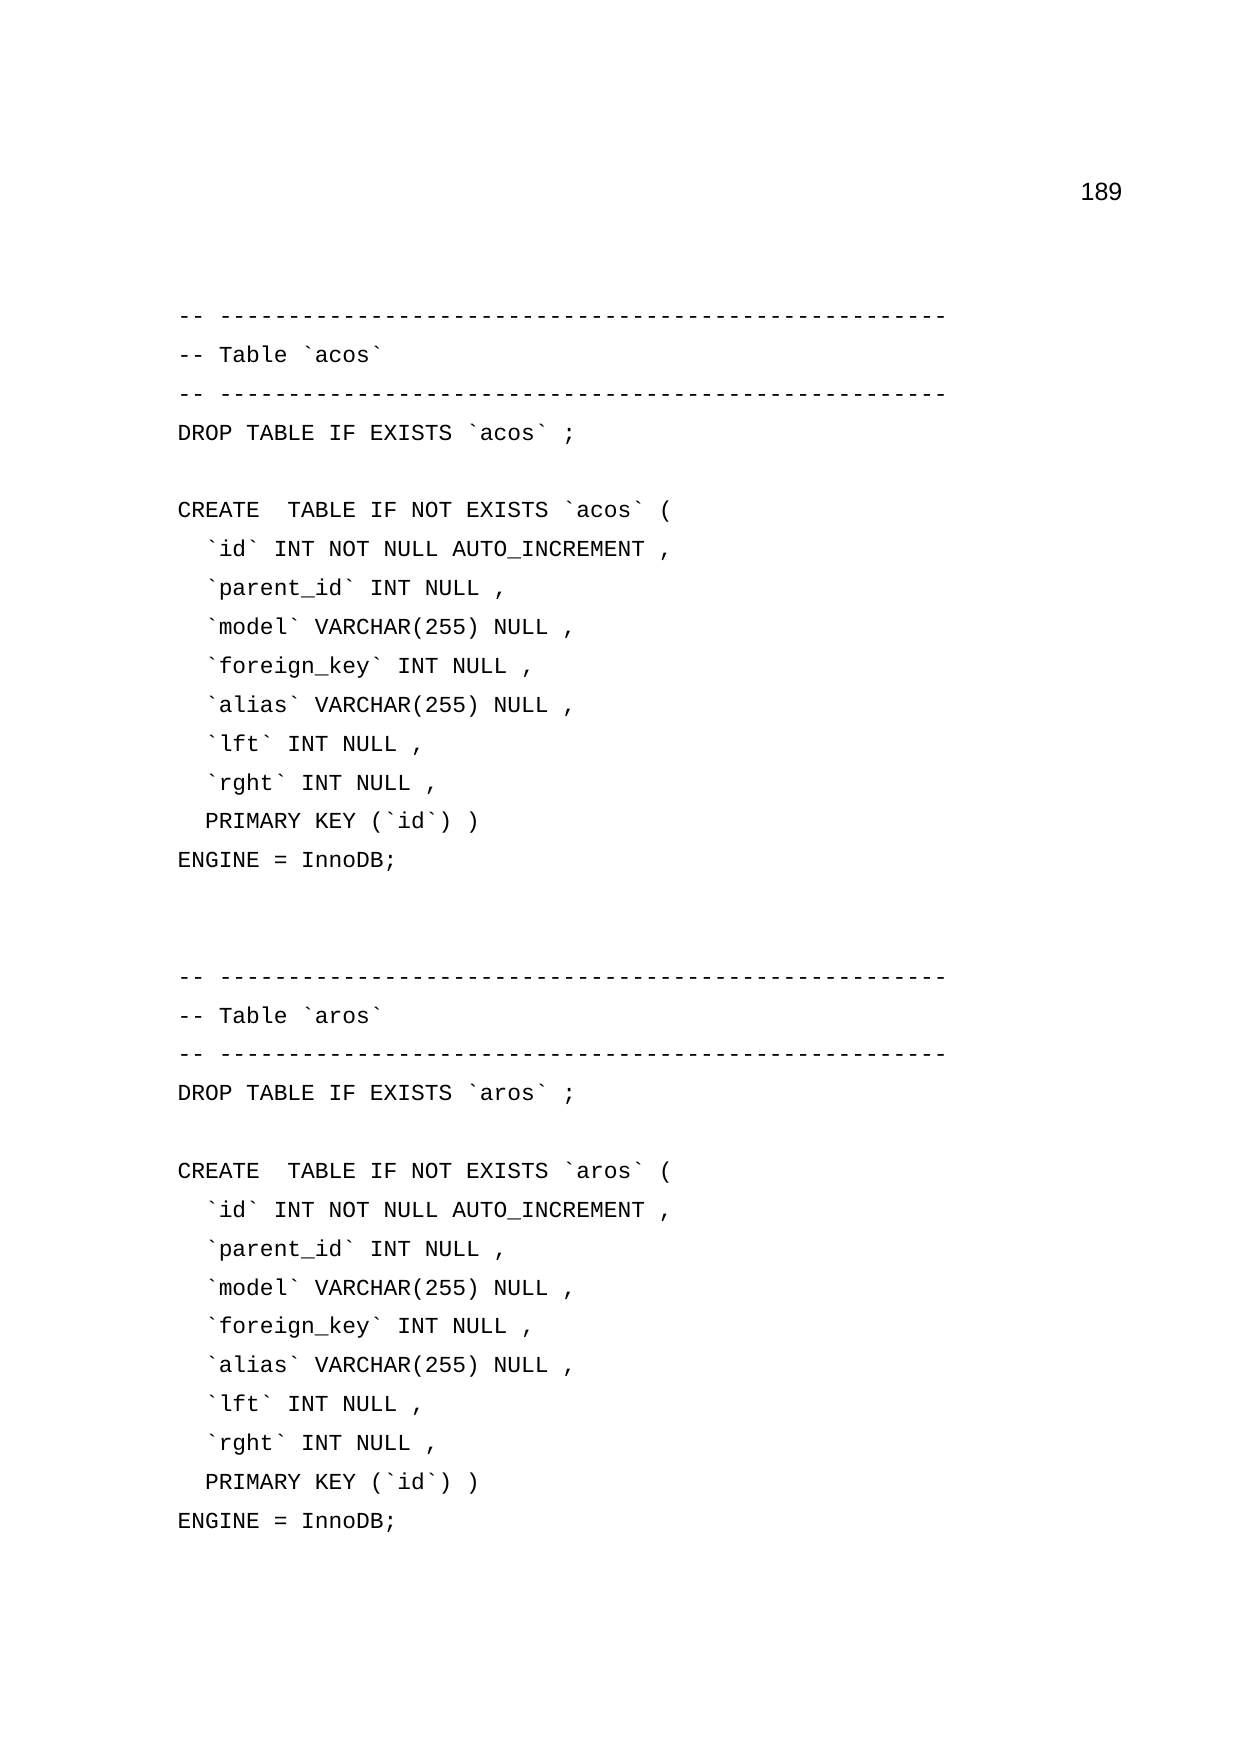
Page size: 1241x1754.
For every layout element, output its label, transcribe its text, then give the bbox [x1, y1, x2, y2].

text `alias` VARCHAR(255) NULL , [177, 693, 1122, 719]
text `parent_id` INT NULL , [177, 1237, 1122, 1263]
text PRIMARY KEY (`id`) ) [177, 1470, 1122, 1496]
text `model` VARCHAR(255) NULL , [177, 615, 1122, 641]
text `foreign_key` INT NULL , [177, 654, 1122, 680]
text -- Table `aros` [177, 1004, 1122, 1030]
text `rght` INT NULL , [177, 771, 1122, 797]
text `lft` INT NULL , [177, 1392, 1122, 1418]
text CREATE TABLE IF NOT EXISTS `acos` ( [177, 499, 1122, 525]
text `alias` VARCHAR(255) NULL , [177, 1354, 1122, 1379]
text DROP TABLE IF EXISTS `aros` ; [177, 1082, 1122, 1108]
text DROP TABLE IF EXISTS `acos` ; [177, 421, 1122, 447]
text ENGINE = InnoDB; [177, 1509, 1122, 1535]
text `rght` INT NULL , [177, 1431, 1122, 1457]
text `model` VARCHAR(255) NULL , [177, 1276, 1122, 1302]
text -- ----------------------------------------------------- [177, 965, 1122, 991]
text -- ----------------------------------------------------- [177, 382, 1122, 408]
text `id` INT NOT NULL AUTO_INCREMENT , [177, 1198, 1122, 1224]
text PRIMARY KEY (`id`) ) [177, 810, 1122, 836]
text -- ----------------------------------------------------- [177, 304, 1122, 331]
text `foreign_key` INT NULL , [177, 1315, 1122, 1341]
text ENGINE = InnoDB; [177, 848, 1122, 874]
text -- Table `acos` [177, 343, 1122, 369]
text CREATE TABLE IF NOT EXISTS `aros` ( [177, 1159, 1122, 1185]
text -- ----------------------------------------------------- [177, 1043, 1122, 1069]
text `id` INT NOT NULL AUTO_INCREMENT , [177, 538, 1122, 564]
text `parent_id` INT NULL , [177, 577, 1122, 602]
text `lft` INT NULL , [177, 732, 1122, 758]
